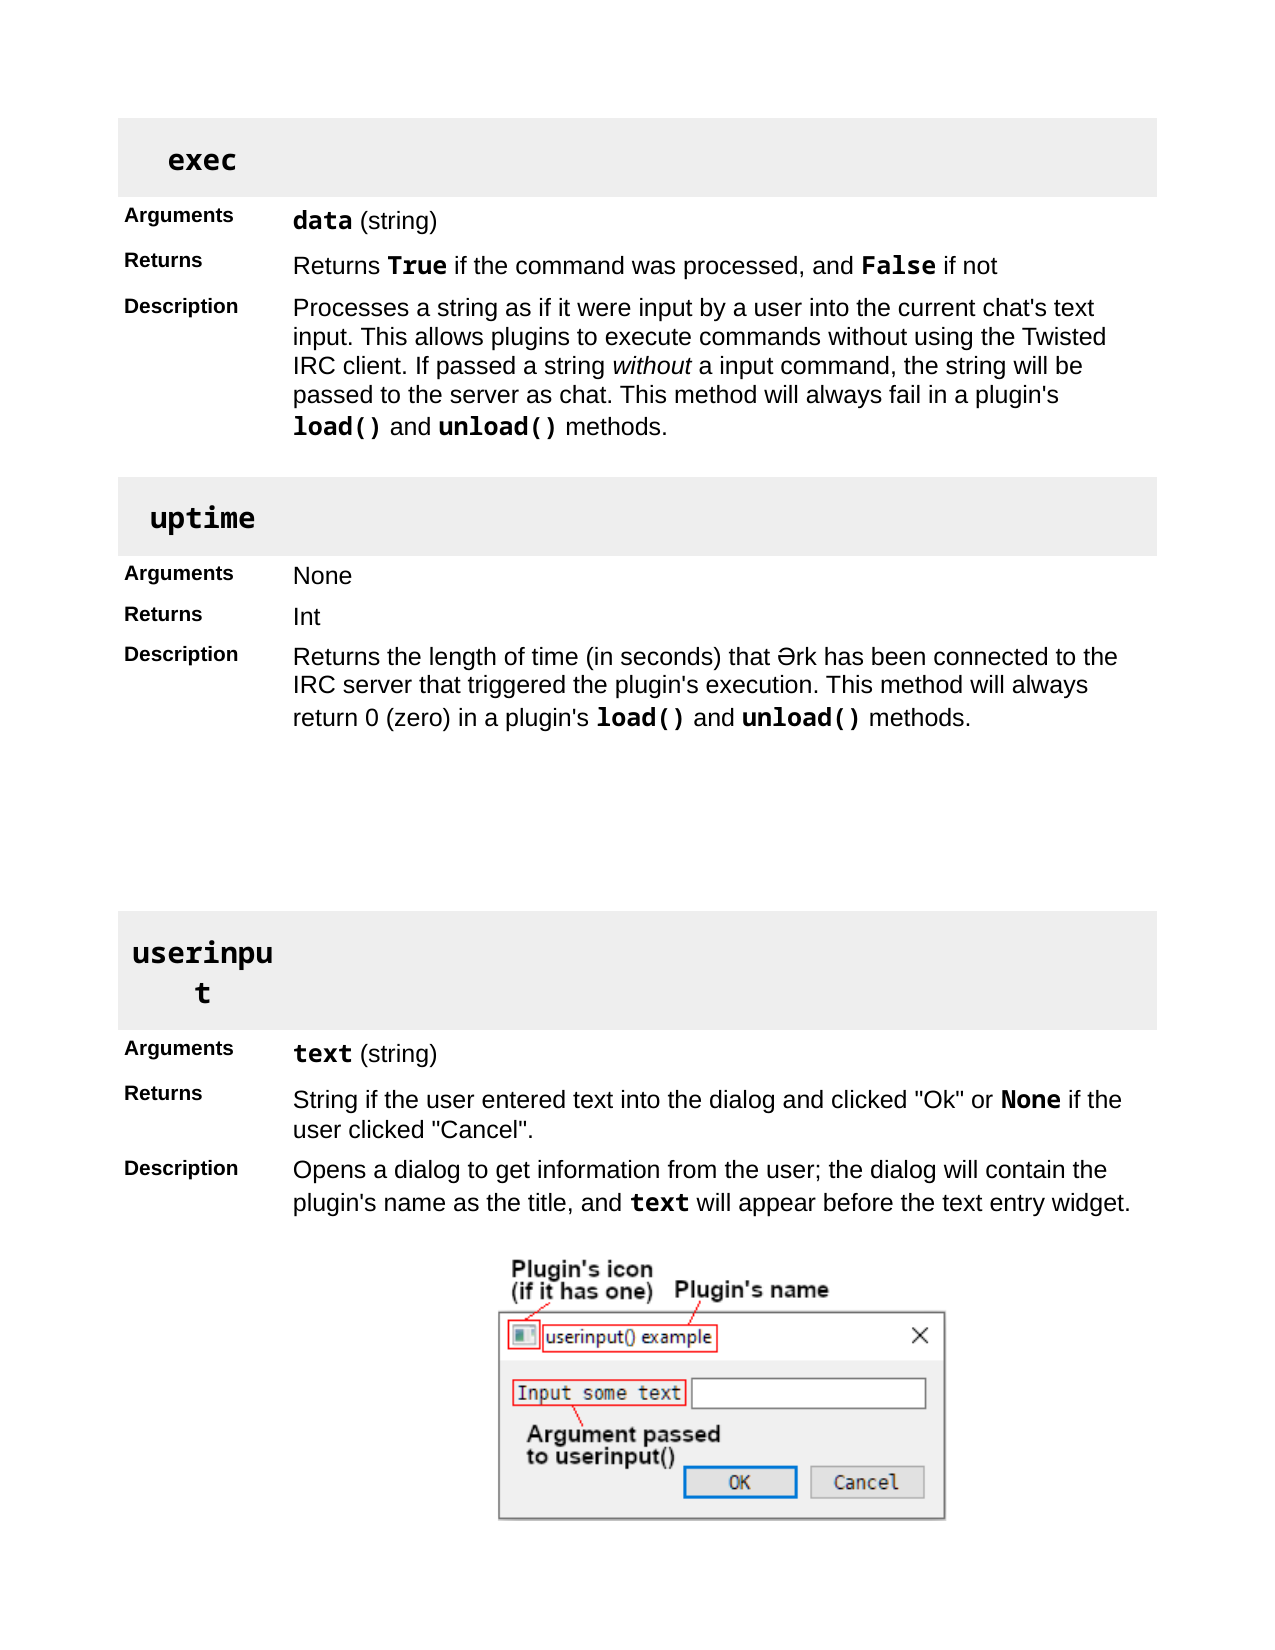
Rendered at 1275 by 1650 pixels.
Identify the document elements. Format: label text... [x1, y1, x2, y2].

table_header uptime [118, 477, 287, 556]
table_cell Returns the length of time (in seconds) that Ərk has been connected to the IRC server that triggered the plugin's execution. This method will always return 0 (zero) in a plugin's load() and unload() methods. [287, 636, 1157, 739]
table_cell Int [287, 596, 1157, 636]
table_cell Returns True if the command was processed, and False if not [287, 242, 1157, 288]
table_cell Description [118, 1150, 287, 1526]
picture [497, 1247, 947, 1521]
table_cell Returns [118, 242, 287, 288]
table_cell Arguments [118, 556, 287, 596]
table_cell Returns [118, 596, 287, 636]
table_cell Returns [118, 1076, 287, 1150]
table_cell Arguments [118, 197, 287, 242]
table_cell Opens a dialog to get information from the user; the dialog will contain the plugin's name as the title, and text will appear before the text entry widget. [287, 1150, 1157, 1526]
table_cell Processes a string as if it were input by a user into the current chat's text input. This allows plugins to execute commands without using the Twisted IRC client. If passed a string without a input command, the string will be passed to the server as chat. This method will always fail in a plugin's load() and unload() methods. [287, 288, 1157, 448]
table_cell text (string) [287, 1030, 1157, 1076]
table_cell data (string) [287, 197, 1157, 242]
table_cell Description [118, 636, 287, 739]
table_cell String if the user entered text into the dialog and clicked "Ok" or None if the user clicked "Cancel". [287, 1076, 1157, 1150]
table_header [287, 911, 1157, 1030]
table_header userinput [118, 911, 287, 1030]
table_header [287, 118, 1157, 197]
table_header exec [118, 118, 287, 197]
table_header [287, 477, 1157, 556]
table_cell Description [118, 288, 287, 448]
table_cell Arguments [118, 1030, 287, 1076]
table_cell None [287, 556, 1157, 596]
